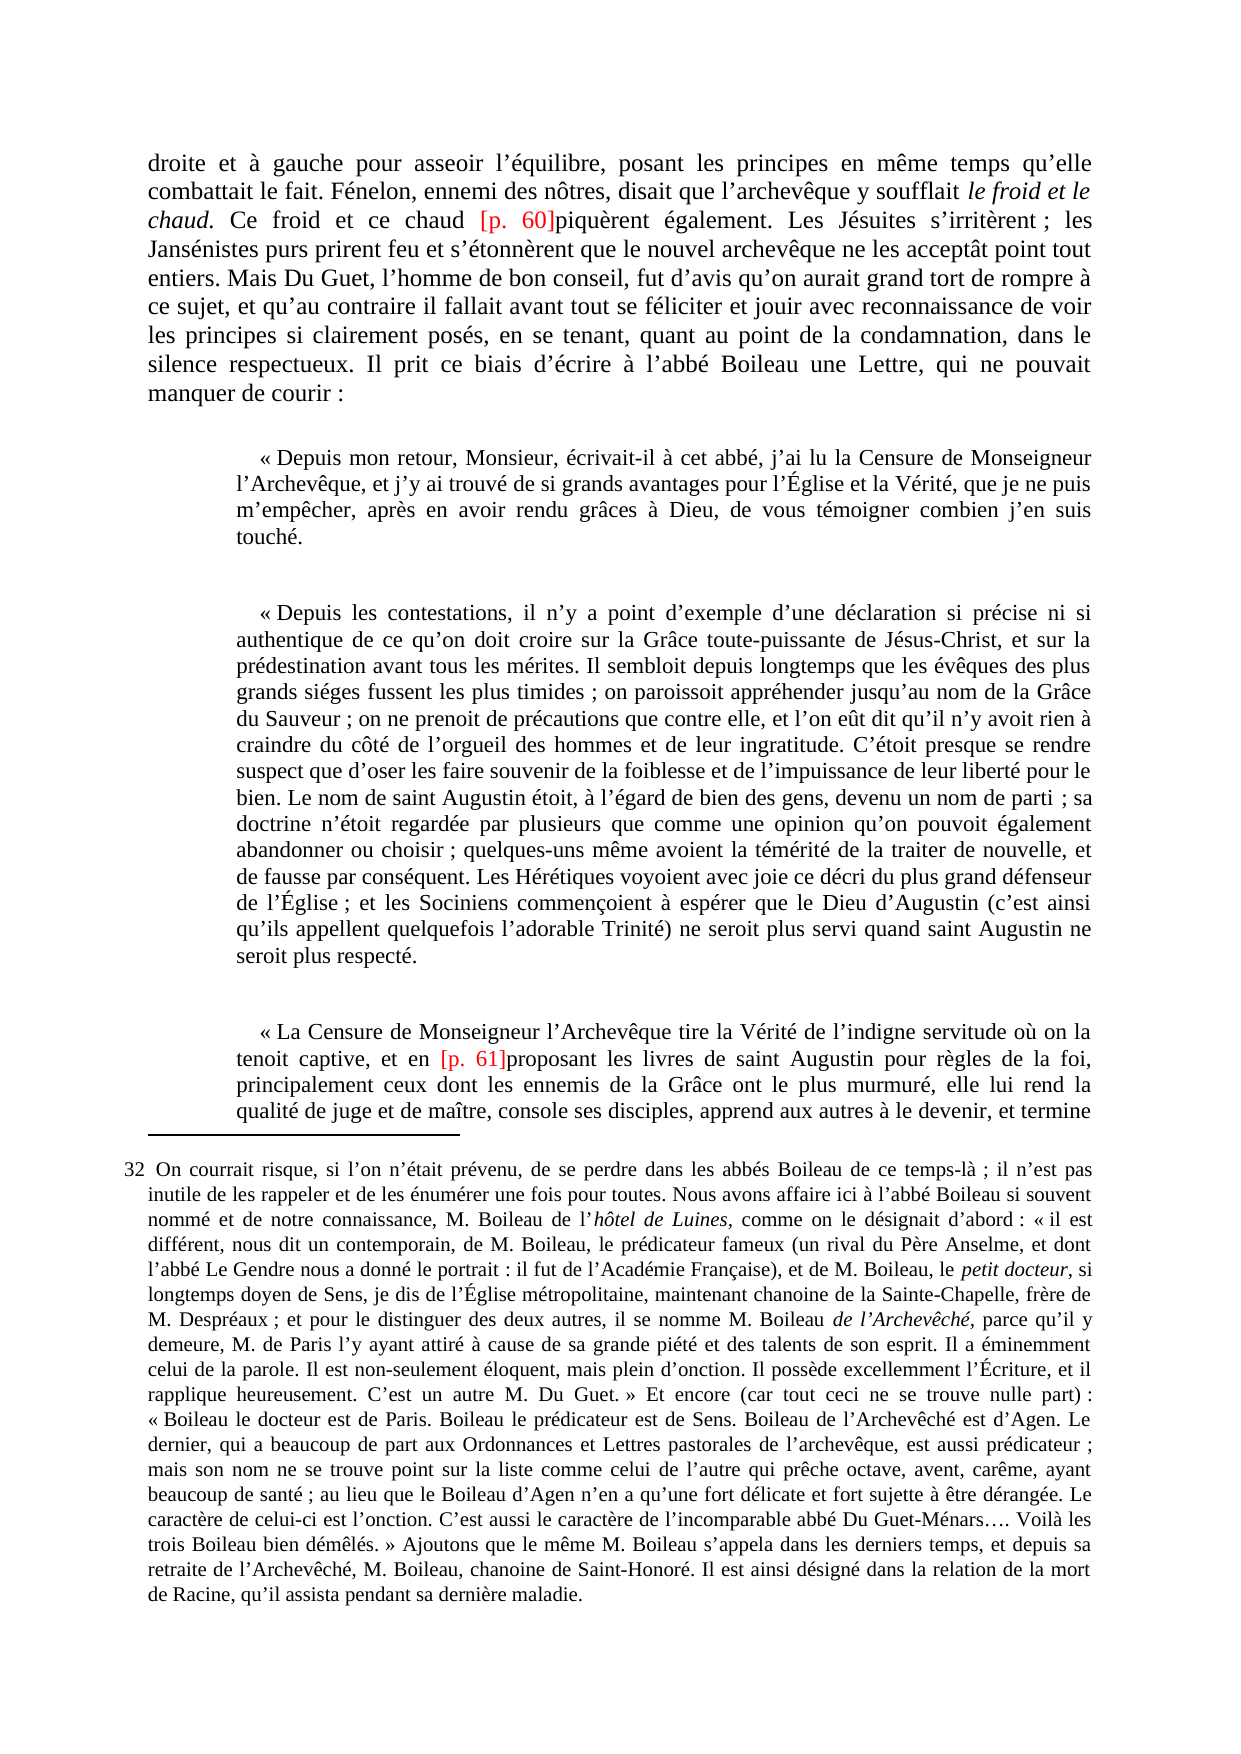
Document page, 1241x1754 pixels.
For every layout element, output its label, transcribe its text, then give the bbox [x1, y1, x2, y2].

text « Depuis mon retour, Monsieur, écrivait-il à cet abbé, j’ai lu la Censure de Monseigneur l’Archevêque, et j’y ai trouvé de si grands avantages pour l’Église et la Vérité, que je ne puis m’empêcher, après en avoir rendu grâces à Dieu, de vous témoigner combien j’en suis touché. [236, 444, 1093, 549]
text droite et à gauche pour asseoir l’équilibre, posant les principes en même temps qu’elle combattait le fait. Fénelon, ennemi des nôtres, disait que l’archevêque y soufflait le froid et le chaud. Ce froid et ce chaud [p. 60]piquèrent également. Les Jésuites s’irritèrent ; les Jansénistes purs prirent feu et s’étonnèrent que le nouvel archevêque ne les acceptât point tout entiers. Mais Du Guet, l’homme de bon conseil, fut d’avis qu’on aurait grand tort de rompre à ce sujet, et qu’au contraire il fallait avant tout se féliciter et jouir avec reconnaissance de voir les principes si clairement posés, en se tenant, quant au point de la condamnation, dans le silence respectueux. Il prit ce biais d’écrire à l’abbé Boileau une Lettre, qui ne pouvait manquer de courir : [148, 148, 1093, 406]
text On courrait risque, si l’on n’était prévenu, de se perdre dans les abbés Boileau de ce temps-là ; il n’est pas inutile de les rappeler et de les énumérer une fois pour toutes. Nous avons affaire ici à l’abbé Boileau si souvent nommé et de notre connaissance, M. Boileau de l’hôtel de Luines, comme on le désignait d’abord : « il est différent, nous dit un contemporain, de M. Boileau, le prédicateur fameux (un rival du Père Anselme, et dont l’abbé Le Gendre nous a donné le portrait : il fut de l’Académie Française), et de M. Boileau, le petit docteur, si longtemps doyen de Sens, je dis de l’Église métropolitaine, maintenant chanoine de la Sainte-Chapelle, frère de M. Despréaux ; et pour le distinguer des deux autres, il se nomme M. Boileau de l’Archevêché, parce qu’il y demeure, M. de Paris l’y ayant attiré à cause de sa grande piété et des talents de son esprit. Il a éminemment celui de la parole. Il est non-seulement éloquent, mais plein d’onction. Il possède excellemment l’Écriture, et il rapplique heureusement. C’est un autre M. Du Guet. » Et encore (car tout ceci ne se trouve nulle part) : « Boileau le docteur est de Paris. Boileau le prédicateur est de Sens. Boileau de l’Archevêché est d’Agen. Le dernier, qui a beaucoup de part aux Ordonnances et Lettres pastorales de l’archevêque, est aussi prédicateur ; mais son nom ne se trouve point sur la liste comme celui de l’autre qui prêche octave, avent, carême, ayant beaucoup de santé ; au lieu que le Boileau d’Agen n’en a qu’une fort délicate et fort sujette à être dérangée. Le caractère de celui-ci est l’onction. C’est aussi le caractère de l’incomparable abbé Du Guet-Ménars…. Voilà les trois Boileau bien démêlés. » Ajoutons que le même M. Boileau s’appela dans les derniers temps, et depuis sa retraite de l’Archevêché, M. Boileau, chanoine de Saint-Honoré. Il est ainsi désigné dans la relation de la mort de Racine, qu’il assista pendant sa dernière maladie. [124, 1156, 1093, 1606]
text « La Censure de Monseigneur l’Archevêque tire la Vérité de l’indigne servitude où on la tenoit captive, et en [p. 61]proposant les livres de saint Augustin pour règles de la foi, principalement ceux dont les ennemis de la Grâce ont le plus murmuré, elle lui rend la qualité de juge et de maître, console ses disciples, apprend aux autres à le devenir, et termine [236, 1018, 1093, 1124]
text « Depuis les contestations, il n’y a point d’exemple d’une déclaration si précise ni si authentique de ce qu’on doit croire sur la Grâce toute-puissante de Jésus-Christ, et sur la prédestination avant tous les mérites. Il sembloit depuis longtemps que les évêques des plus grands siéges fussent les plus timides ; on paroissoit appréhender jusqu’au nom de la Grâce du Sauveur ; on ne prenoit de précautions que contre elle, et l’on eût dit qu’il n’y avoit rien à craindre du côté de l’orgueil des hommes et de leur ingratitude. C’étoit presque se rendre suspect que d’oser les faire souvenir de la foiblesse et de l’impuissance de leur liberté pour le bien. Le nom de saint Augustin étoit, à l’égard de bien des gens, devenu un nom de parti ; sa doctrine n’étoit regardée par plusieurs que comme une opinion qu’on pouvoit également abandonner ou choisir ; quelques-uns même avoient la témérité de la traiter de nouvelle, et de fausse par conséquent. Les Hérétiques voyoient avec joie ce décri du plus grand défenseur de l’Église ; et les Sociniens commençoient à espérer que le Dieu d’Augustin (c’est ainsi qu’ils appellent quelquefois l’adorable Trinité) ne seroit plus servi quand saint Augustin ne seroit plus respecté. [236, 599, 1093, 968]
